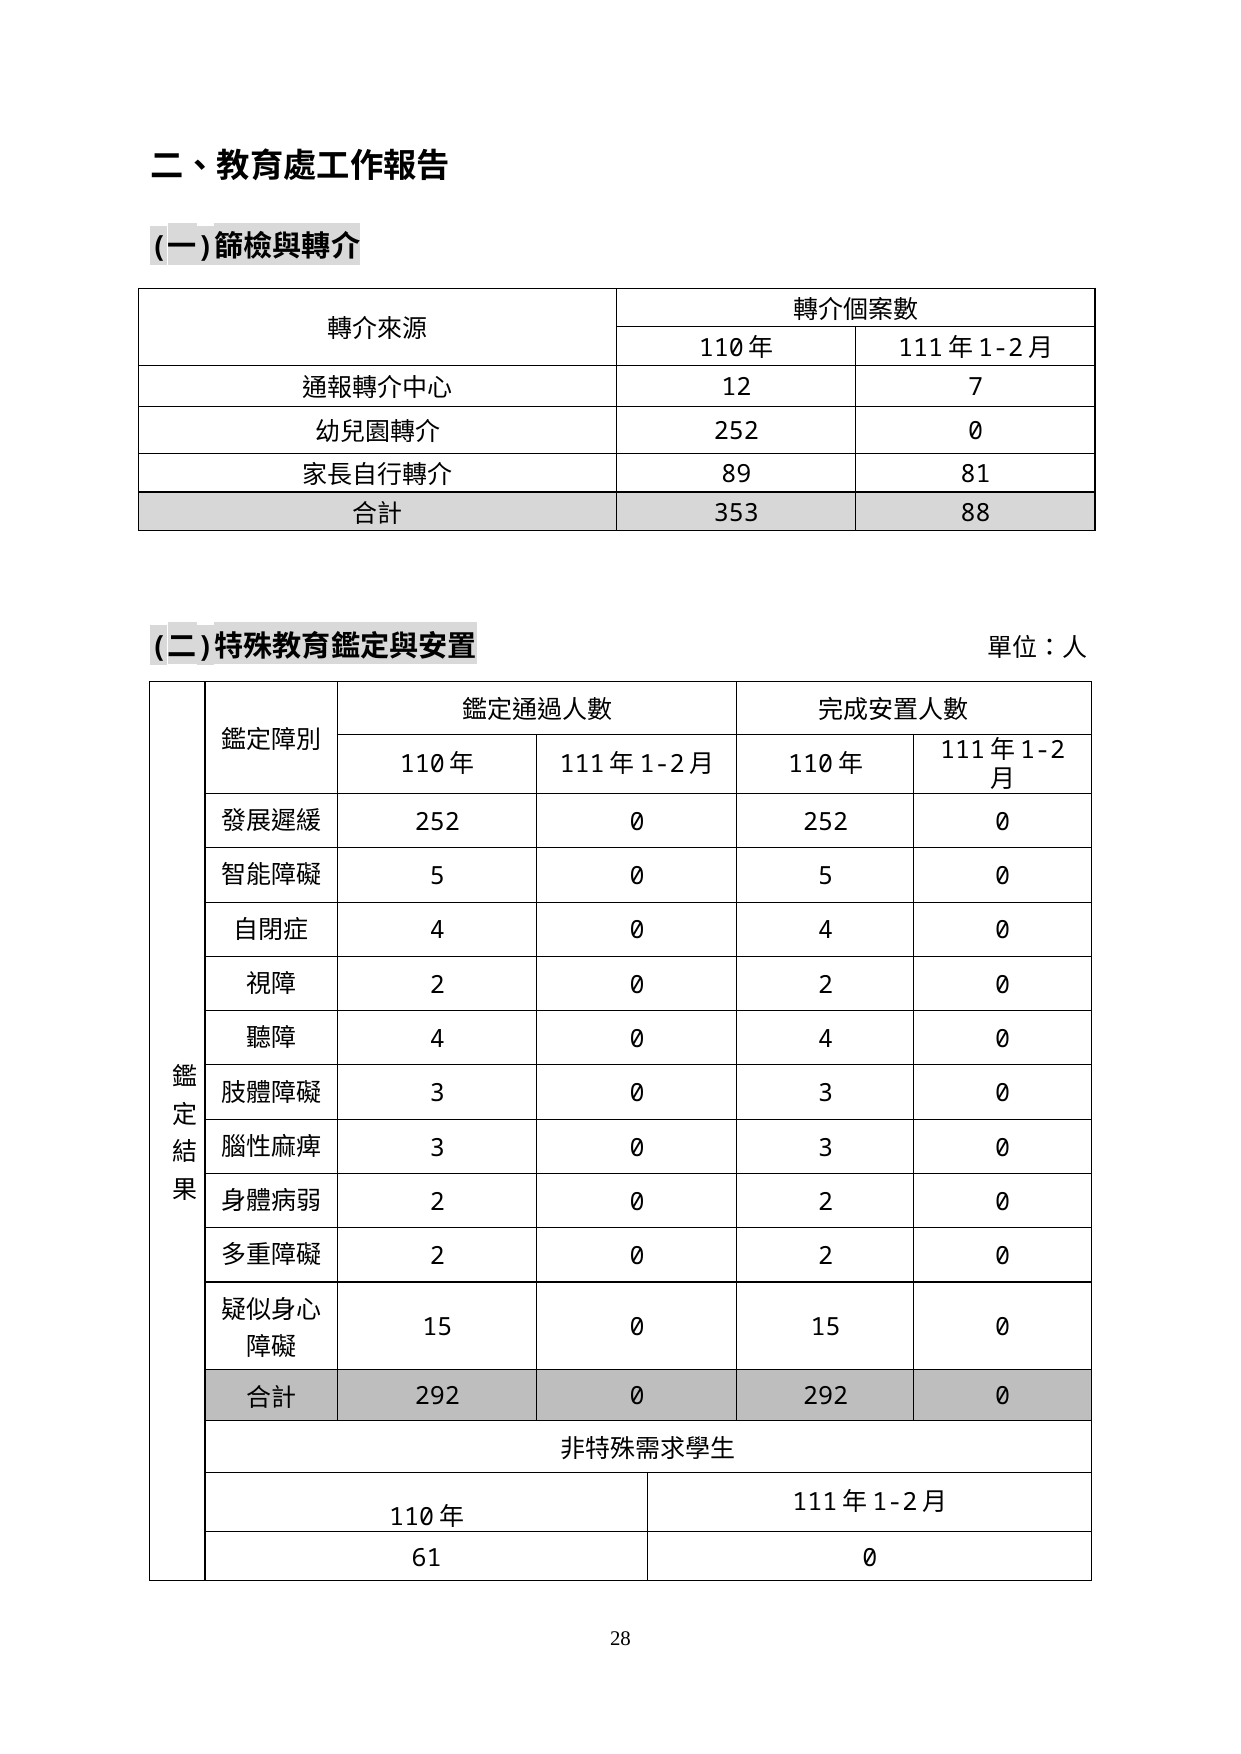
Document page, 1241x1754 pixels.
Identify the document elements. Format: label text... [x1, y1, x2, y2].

table_cell 4 [737, 1011, 913, 1064]
table_cell 110年 [737, 735, 913, 793]
table_cell 身體病弱 [206, 1174, 337, 1227]
table_cell 0 [914, 1228, 1091, 1281]
table_header 鑑定結果 [150, 682, 204, 1580]
table_cell 0 [914, 848, 1091, 902]
table_cell 幼兒園轉介 [139, 407, 616, 453]
table_cell 89 [617, 454, 855, 491]
table_cell 4 [338, 903, 536, 956]
table_cell 0 [914, 1120, 1091, 1173]
table_cell 252 [617, 407, 855, 453]
table_cell 自閉症 [206, 903, 337, 956]
table_cell 4 [338, 1011, 536, 1064]
table_cell 非特殊需求學生 [206, 1421, 1091, 1472]
table_cell 88 [856, 493, 1094, 530]
text (二)特殊教育鑑定與安置 單位：人 [150, 606, 1090, 681]
table_cell 0 [648, 1532, 1091, 1580]
table_cell 292 [737, 1370, 913, 1420]
table_cell 3 [737, 1065, 913, 1119]
table_cell 合計 [139, 493, 616, 530]
table_cell 2 [737, 957, 913, 1010]
table_cell 5 [737, 848, 913, 902]
table_cell 252 [737, 794, 913, 847]
table_cell 0 [914, 794, 1091, 847]
table_cell 5 [338, 848, 536, 902]
table_cell 81 [856, 454, 1094, 491]
table_cell 0 [914, 1283, 1091, 1369]
table_header 轉介來源 [139, 289, 616, 365]
table_header 完成安置人數 [737, 682, 1091, 734]
table_cell 0 [914, 1370, 1091, 1420]
table_cell 252 [338, 794, 536, 847]
table_header 轉介個案數 [617, 289, 1094, 326]
table_cell 0 [914, 1065, 1091, 1119]
table_cell 聽障 [206, 1011, 337, 1064]
table_cell 腦性麻痺 [206, 1120, 337, 1173]
table_cell 111年1-2月 [856, 327, 1094, 365]
text (一)篩檢與轉介 [150, 207, 1090, 282]
table_cell 家長自行轉介 [139, 454, 616, 491]
table_cell 111年1-2月 [648, 1473, 1091, 1531]
table_cell 發展遲緩 [206, 794, 337, 847]
table_cell 0 [856, 407, 1094, 453]
table_cell 0 [914, 903, 1091, 956]
table_cell 7 [856, 366, 1094, 406]
table_cell 通報轉介中心 [139, 366, 616, 406]
table_cell 0 [537, 1228, 736, 1281]
table_cell 2 [338, 957, 536, 1010]
table_cell 111年1-2月 [537, 735, 736, 793]
table_cell 3 [737, 1120, 913, 1173]
table_cell 0 [914, 957, 1091, 1010]
table_cell 0 [537, 1011, 736, 1064]
table_cell 0 [537, 1120, 736, 1173]
table_cell 2 [737, 1228, 913, 1281]
table_cell 353 [617, 493, 855, 530]
table_cell 疑似身心障礙 [206, 1283, 337, 1369]
table_cell 2 [338, 1174, 536, 1227]
table_cell 111年1-2月 [914, 735, 1091, 793]
table_cell 0 [537, 1174, 736, 1227]
table_cell 智能障礙 [206, 848, 337, 902]
table_cell 0 [537, 794, 736, 847]
table_cell 3 [338, 1065, 536, 1119]
table_cell 61 [206, 1532, 647, 1580]
table_cell 110年 [338, 735, 536, 793]
table_cell 2 [737, 1174, 913, 1227]
table_cell 肢體障礙 [206, 1065, 337, 1119]
table_cell 視障 [206, 957, 337, 1010]
table_cell 0 [914, 1011, 1091, 1064]
table_cell 2 [338, 1228, 536, 1281]
table_cell 0 [537, 957, 736, 1010]
table_cell 3 [338, 1120, 536, 1173]
table_cell 0 [537, 1283, 736, 1369]
table_cell 0 [537, 1370, 736, 1420]
table_cell 12 [617, 366, 855, 406]
table_cell 4 [737, 903, 913, 956]
table_cell 110年 [206, 1473, 647, 1531]
table_cell 0 [914, 1174, 1091, 1227]
table_cell 15 [737, 1283, 913, 1369]
text 二、教育處工作報告 [150, 126, 1090, 201]
table_cell 0 [537, 848, 736, 902]
table_cell 0 [537, 1065, 736, 1119]
table_cell 292 [338, 1370, 536, 1420]
table_header 鑑定障別 [206, 682, 337, 793]
table_header 鑑定通過人數 [338, 682, 736, 734]
table_cell 15 [338, 1283, 536, 1369]
table_cell 多重障礙 [206, 1228, 337, 1281]
table_cell 合計 [206, 1370, 337, 1420]
table_cell 110年 [617, 327, 855, 365]
table_cell 0 [537, 903, 736, 956]
